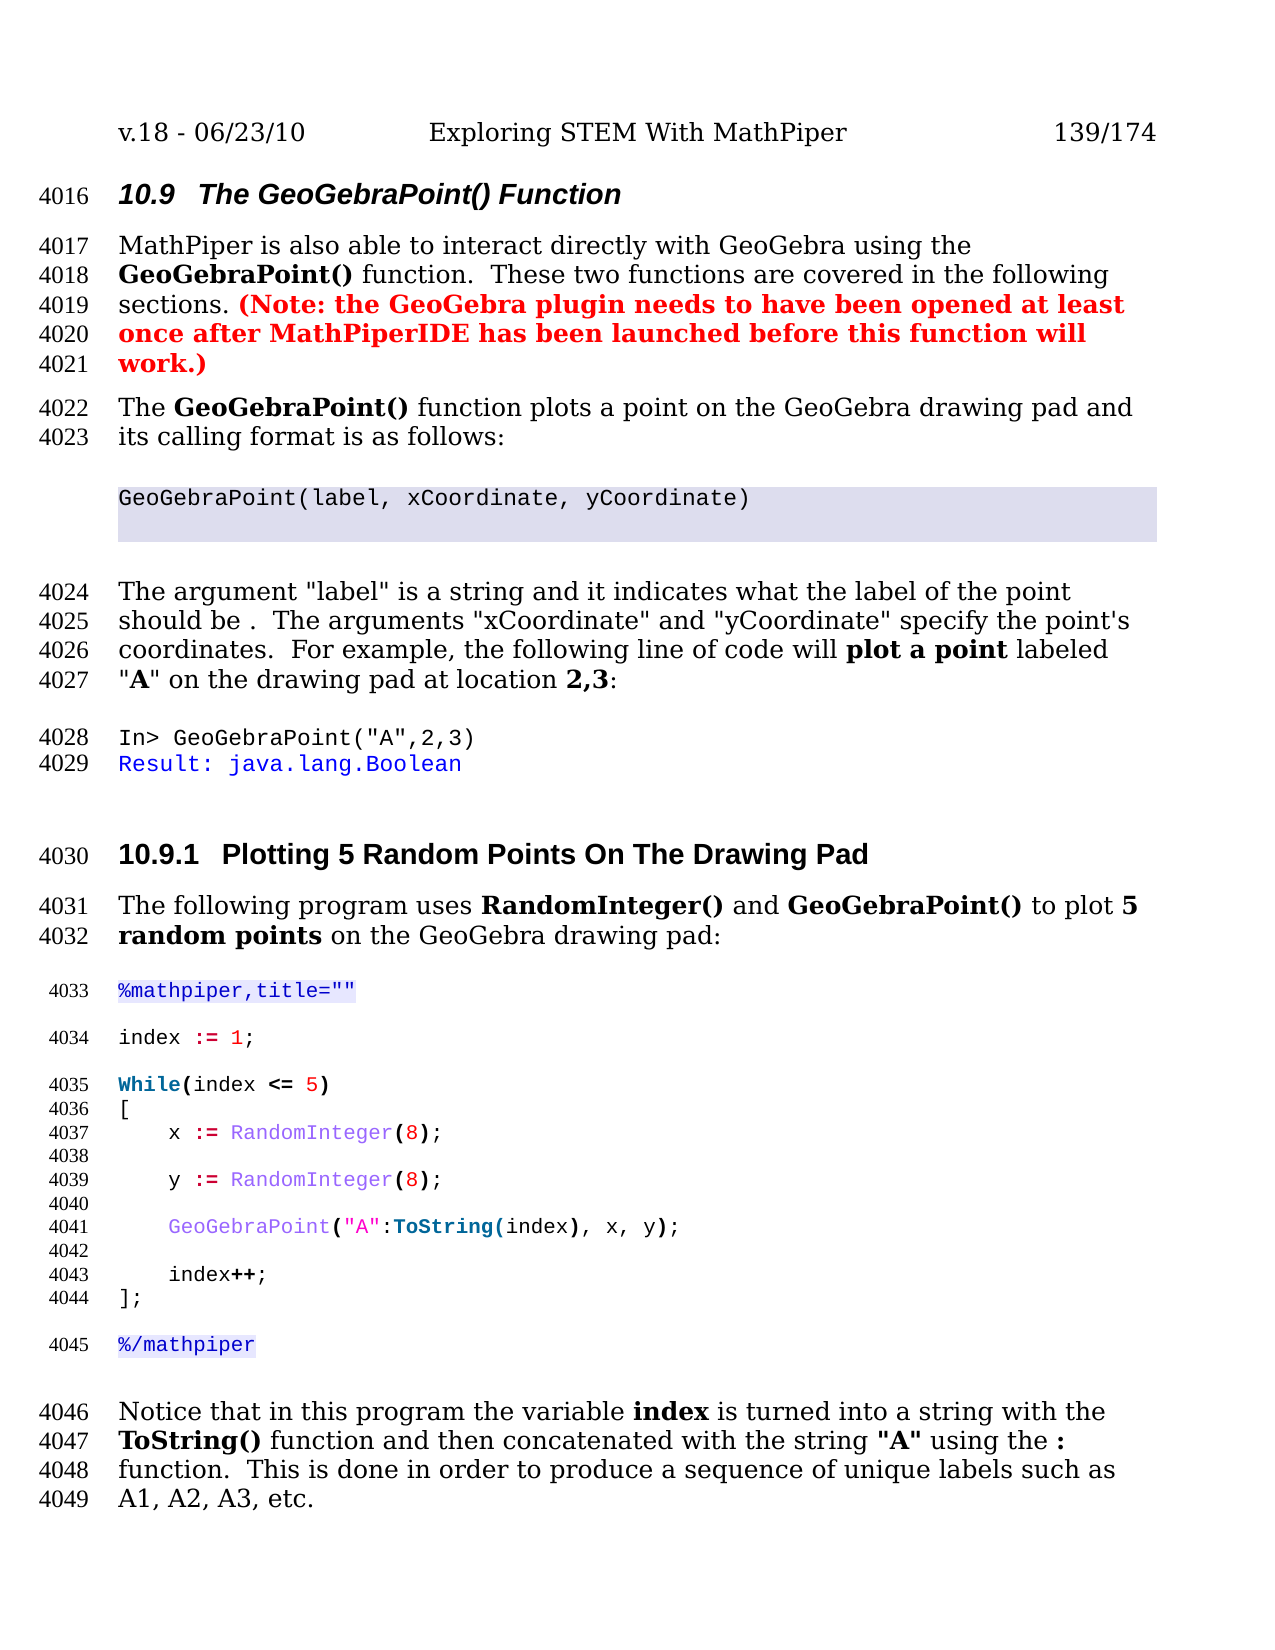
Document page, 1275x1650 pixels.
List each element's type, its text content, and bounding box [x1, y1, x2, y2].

subtitle Plotting 5 Random Points On The Drawing Pad [118, 837, 1157, 870]
text The argument "label" is a string and it indicates what the label of the point should be . The arguments "xCoordinate" and "yCoordinate" specify the point's coordinates. For example, the following line of code will plot a point labeled "A" on the drawing pad at location 2,3: [118, 577, 1157, 694]
text x := RandomInteger(8); [118, 1122, 1157, 1145]
table_header GeoGebraPoint(label, xCoordinate, yCoordinate) [118, 487, 1157, 542]
text The following program uses RandomInteger() and GeoGebraPoint() to plot 5 random points on the GeoGebra drawing pad: [118, 891, 1157, 950]
text [ [118, 1098, 1157, 1122]
text index := 1; [118, 1027, 1157, 1051]
text GeoGebraPoint("A":ToString(index), x, y); [118, 1216, 1157, 1240]
text Notice that in this program the variable index is turned into a string with the ToString() function and then concatenated with the string "A" using the : function. This is done in order to produce a sequence of unique labels such as A1, A2, A3, etc. [118, 1397, 1157, 1514]
text %mathpiper,title="" [118, 980, 1157, 1003]
text ]; [118, 1287, 1157, 1311]
text While(index <= 5) [118, 1074, 1157, 1098]
text index++; [118, 1263, 1157, 1287]
text In> GeoGebraPoint("A",2,3) [118, 726, 1157, 752]
text Result: java.lang.Boolean [118, 752, 1157, 778]
subtitle The GeoGebraPoint() Function [118, 177, 1157, 210]
text y := RandomInteger(8); [118, 1169, 1157, 1193]
text MathPiper is also able to interact directly with GeoGebra using the GeoGebraPoint() function. These two functions are covered in the following sections. (Note: the GeoGebra plugin needs to have been opened at least once after MathPiperIDE has been launched before this function will work.) [118, 231, 1157, 378]
text %/mathpiper [118, 1334, 1157, 1358]
text The GeoGebraPoint() function plots a point on the GeoGebra drawing pad and its calling format is as follows: [118, 393, 1157, 451]
